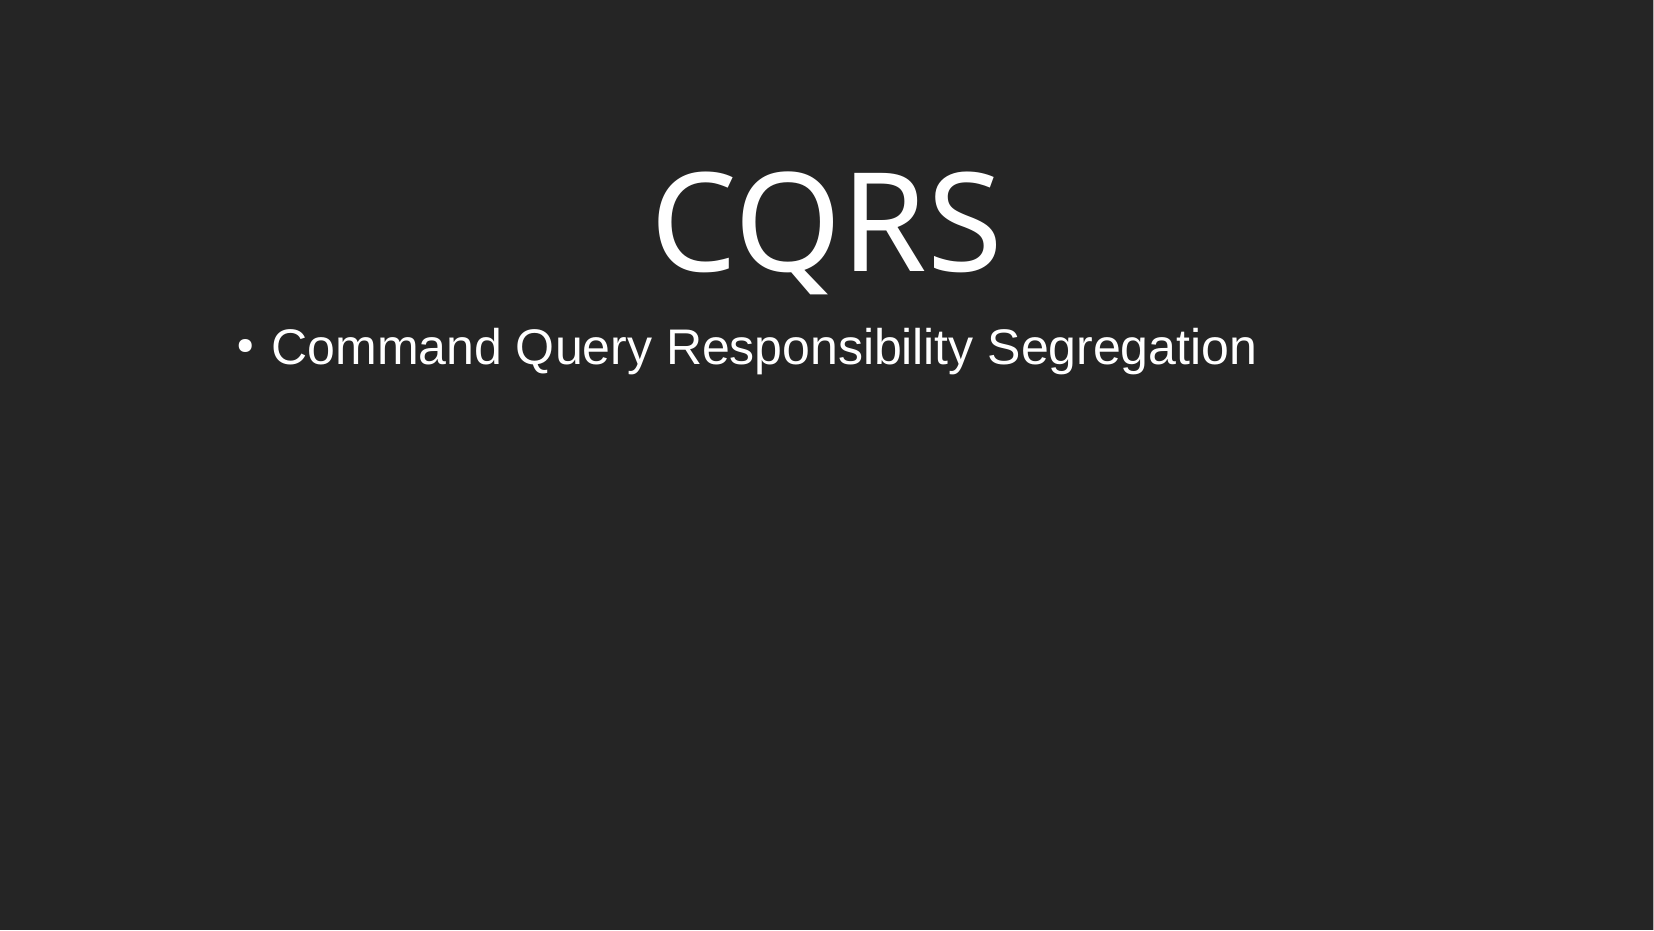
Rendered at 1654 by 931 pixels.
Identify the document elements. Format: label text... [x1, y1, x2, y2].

text_box Command Query Responsibility Segregation [236, 271, 1418, 646]
title CQRS [82, 110, 1571, 325]
